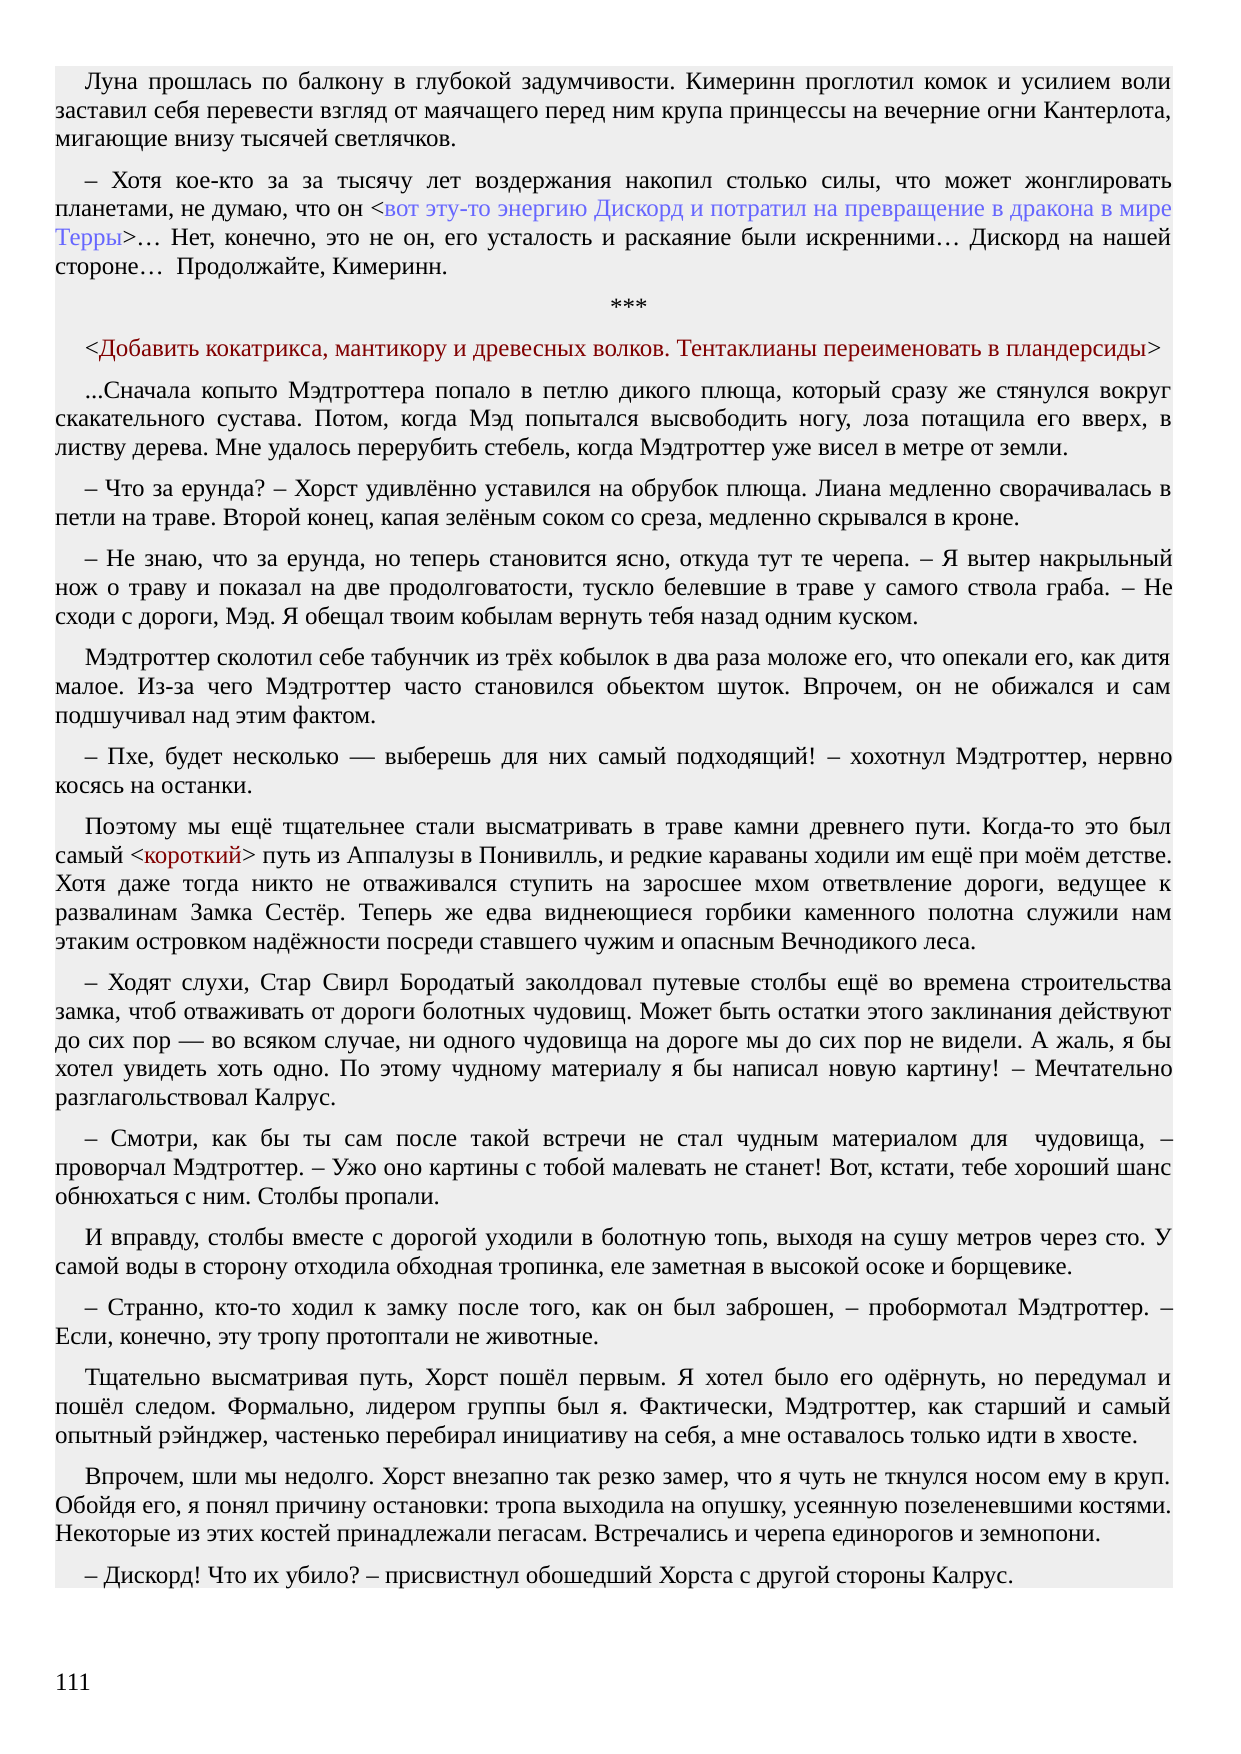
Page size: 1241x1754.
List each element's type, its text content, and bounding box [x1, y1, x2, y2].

text – Ходят слухи, Стар Cвирл Бородатый заколдовал путевые столбы ещё во времена строительства замка, чтоб отваживать от дороги болотных чудовищ. Может быть остатки этого заклинания действуют до сих пор — во всяком случае, ни одного чудовища на дороге мы до сих пор не видели. А жаль, я бы хотел увидеть хоть одно. По этому чудному материалу я бы написал новую картину! – Мечтательно разглагольствовал Калрус. [55, 967, 1173, 1111]
text Тщательно высматривая путь, Хорст пошёл первым. Я хотел было его одёрнуть, но передумал и пошёл следом. Формально, лидером группы был я. Фактически, Мэдтроттер, как старший и самый опытный рэйнджер, частенько перебирал инициативу на себя, а мне оставалось только идти в хвосте. [55, 1362, 1173, 1448]
text – Дискорд! Что их убило? – присвистнул обошедший Хорста с другой стороны Калрус. [55, 1560, 1173, 1588]
text – Пхе, будет несколько — выберешь для них самый подходящий! – хохотнул Мэдтроттер, нервно косясь на останки. [55, 741, 1173, 798]
text Мэдтроттер сколотил себе табунчик из трёх кобылок в два раза моложе его, что опекали его, как дитя малое. Из-за чего Мэдтроттер часто становился обьектом шуток. Впрочем, он не обижался и сам подшучивал над этим фактом. [55, 642, 1173, 728]
text – Не знаю, что за ерунда, но теперь становится ясно, откуда тут те черепа. – Я вытер накрыльный нож о траву и показал на две продолговатости, тускло белевшие в траве у самого ствола граба. – Не сходи с дороги, Мэд. Я обещал твоим кобылам вернуть тебя назад одним куском. [55, 543, 1173, 630]
text Луна прошлась по балкону в глубокой задумчивости. Кимеринн проглотил комок и усилием воли заставил себя перевести взгляд от маячащего перед ним крупа принцессы на вечерние огни Кантерлота, мигающие внизу тысячей светлячков. [55, 66, 1173, 152]
text <Добавить кокатрикса, мантикору и древесных волков. Тентаклианы переименовать в пландерсиды> [55, 333, 1173, 362]
text *** [55, 292, 1173, 321]
text – Что за ерунда? – Хорст удивлённо уставился на обрубок плюща. Лиана медленно сворачивалась в петли на траве. Второй конец, капая зелёным соком со среза, медленно скрывался в кроне. [55, 473, 1173, 531]
text – Странно, кто-то ходил к замку после того, как он был заброшен, – пробормотал Мэдтроттер. – Если, конечно, эту тропу протоптали не животные. [55, 1292, 1173, 1350]
text – Смотри, как бы ты сам после такой встречи не стал чудным материалом для чудовища, – проворчал Мэдтроттер. – Ужо оно картины с тобой малевать не станет! Вот, кстати, тебе хороший шанс обнюхаться с ним. Столбы пропали. [55, 1123, 1173, 1210]
text И вправду, столбы вместе с дорогой уходили в болотную топь, выходя на сушу метров через сто. У самой воды в сторону отходила обходная тропинка, еле заметная в высокой осоке и борщевике. [55, 1222, 1173, 1280]
text – Хотя кое-кто за за тысячу лет воздержания накопил столько силы, что может жонглировать планетами, не думаю, что он <вот эту-то энергию Дискорд и потратил на превращение в дракона в мире Терры>… Нет, конечно, это не он, его усталость и раскаяние были искренними… Дискорд на нашей стороне… Продолжайте, Кимеринн. [55, 165, 1173, 280]
text ...Сначала копыто Мэдтроттера попало в петлю дикого плюща, который сразу же стянулся вокруг скакательного сустава. Потом, когда Мэд попытался высвободить ногу, лоза потащила его вверх, в листву дерева. Мне удалось перерубить стебель, когда Мэдтроттер уже висел в метре от земли. [55, 375, 1173, 461]
text Впрочем, шли мы недолго. Хорст внезапно так резко замер, что я чуть не ткнулся носом ему в круп. Обойдя его, я понял причину остановки: тропа выходила на опушку, усеянную позеленевшими костями. Некоторые из этих костей принадлежали пегасам. Встречались и черепа единорогов и земнопони. [55, 1461, 1173, 1547]
text Поэтому мы ещё тщательнее стали высматривать в траве камни древнего пути. Когда-то это был самый <короткий> путь из Аппалузы в Понивилль, и редкие караваны ходили им ещё при моём детстве. Хотя даже тогда никто не отваживался ступить на заросшее мхом ответвление дороги, ведущее к развалинам Замка Сестёр. Теперь же едва виднеющиеся горбики каменного полотна служили нам этаким островком надёжности посреди ставшего чужим и опасным Вечнодикого леса. [55, 811, 1173, 955]
